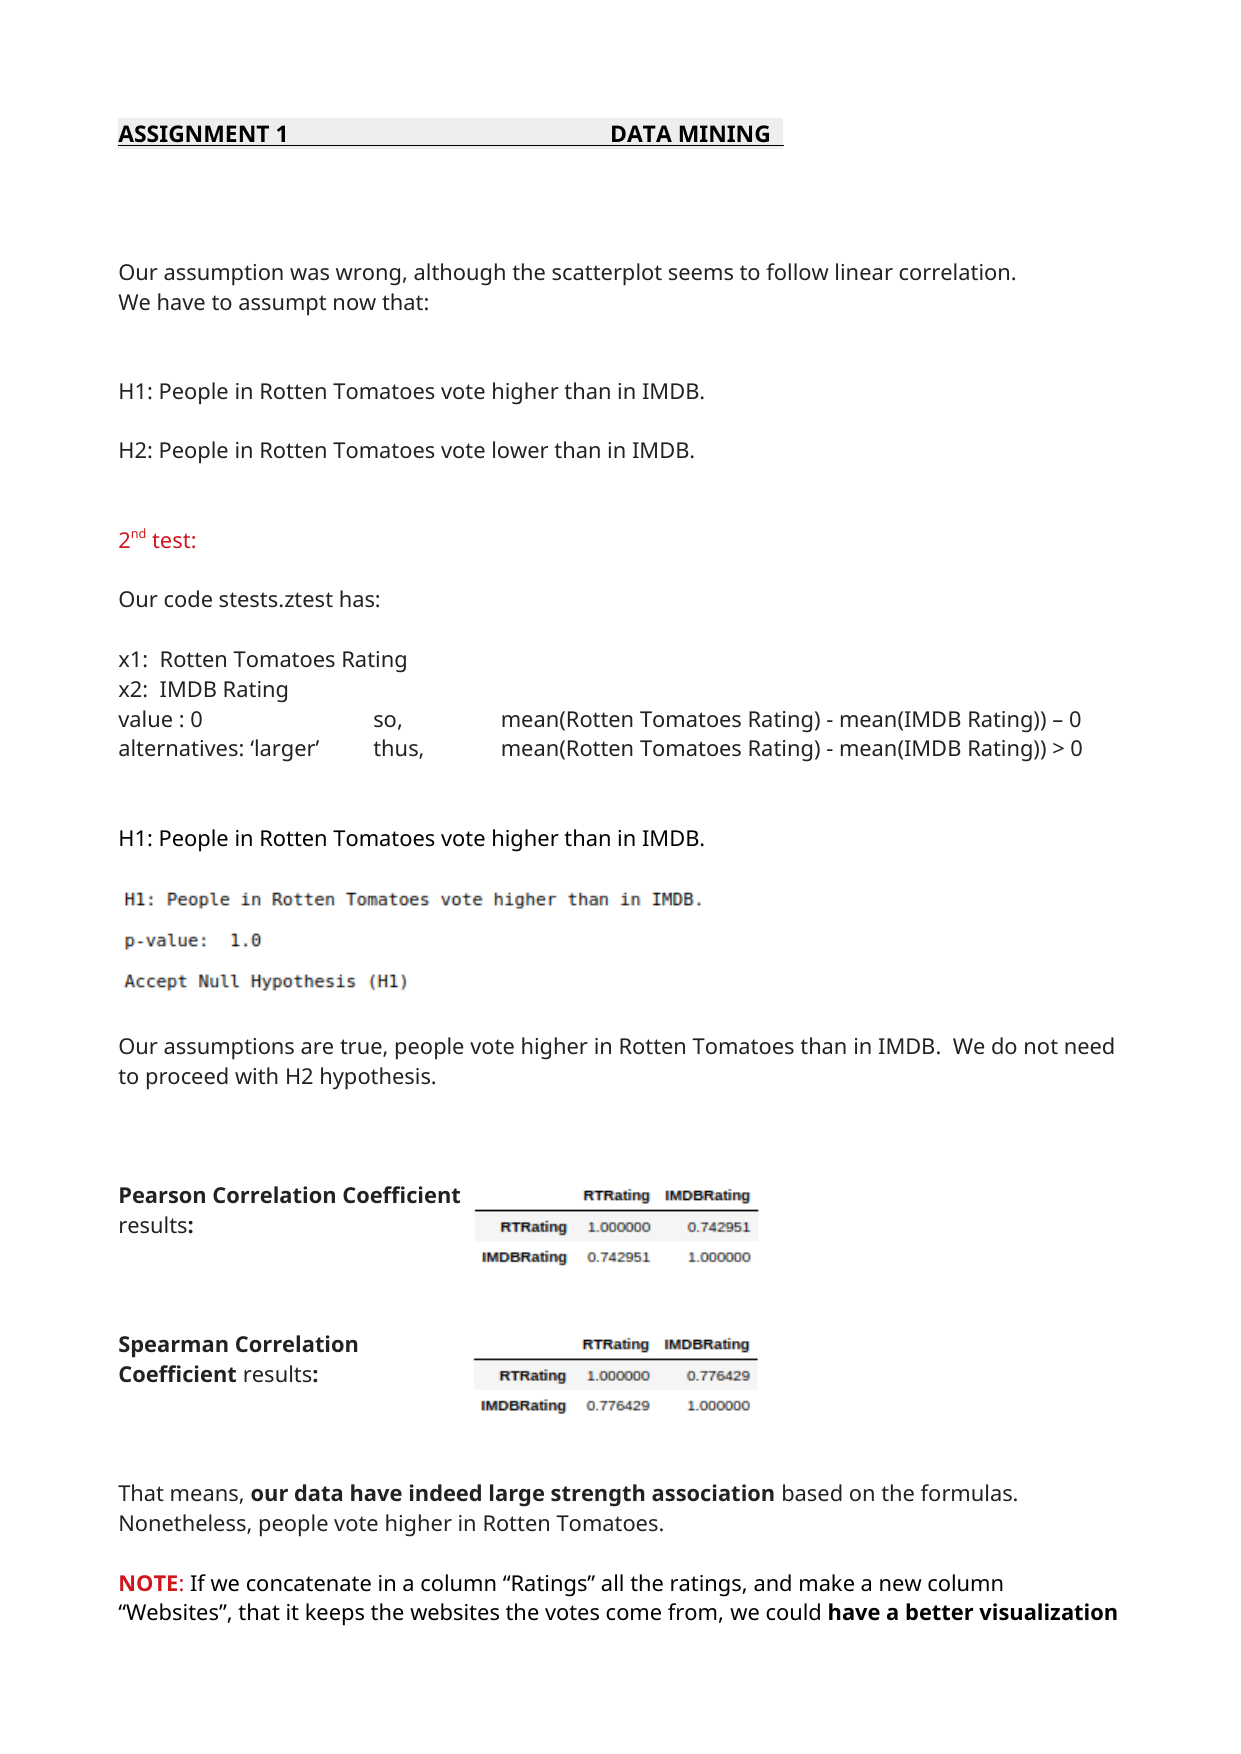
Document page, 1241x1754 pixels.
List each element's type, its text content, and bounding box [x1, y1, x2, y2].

text We have to assumpt now that: [118, 287, 1122, 316]
text 2nd test: [118, 525, 1122, 555]
picture [115, 882, 744, 1008]
text That means, our data have indeed large strength association based on the formulas. Nonetheless, people vote higher in Rotten Tomatoes. [118, 1478, 1122, 1538]
text value : 0 so, mean(Rotten Tomatoes Rating) - mean(IMDB Rating)) – 0 [118, 704, 1122, 733]
text Our assumptions are true, people vote higher in Rotten Tomatoes than in IMDB. We do not need to proceed with H2 hypothesis. [118, 1031, 1122, 1091]
picture [468, 1329, 772, 1428]
text Pearson Correlation Coefficient results: [118, 1180, 469, 1240]
text x1: Rotten Tomatoes Rating [118, 644, 1122, 674]
text H1: People in Rotten Tomatoes vote higher than in IMDB. [118, 823, 1122, 853]
text H1: People in Rotten Tomatoes vote higher than in IMDB. [118, 376, 1122, 406]
text [772, 1329, 1122, 1389]
text alternatives: ‘larger’ thus, mean(Rotten Tomatoes Rating) - mean(IMDB Rating)) > 0 [118, 733, 1122, 763]
text x2: IMDB Rating [118, 674, 1122, 704]
picture [469, 1180, 771, 1278]
text NOTE: If we concatenate in a column “Ratings” all the ratings, and make a new column “Websites”, that it keeps the websites the votes come from, we could have a better visualization [118, 1568, 1122, 1627]
text Spearman Correlation Coefficient results: [118, 1329, 468, 1389]
text Our code stests.ztest has: [118, 584, 1122, 614]
text [771, 1180, 1122, 1240]
text H2: People in Rotten Tomatoes vote lower than in IMDB. [118, 436, 1122, 465]
text Our assumption was wrong, although the scatterplot seems to follow linear correlation. [118, 257, 1122, 287]
